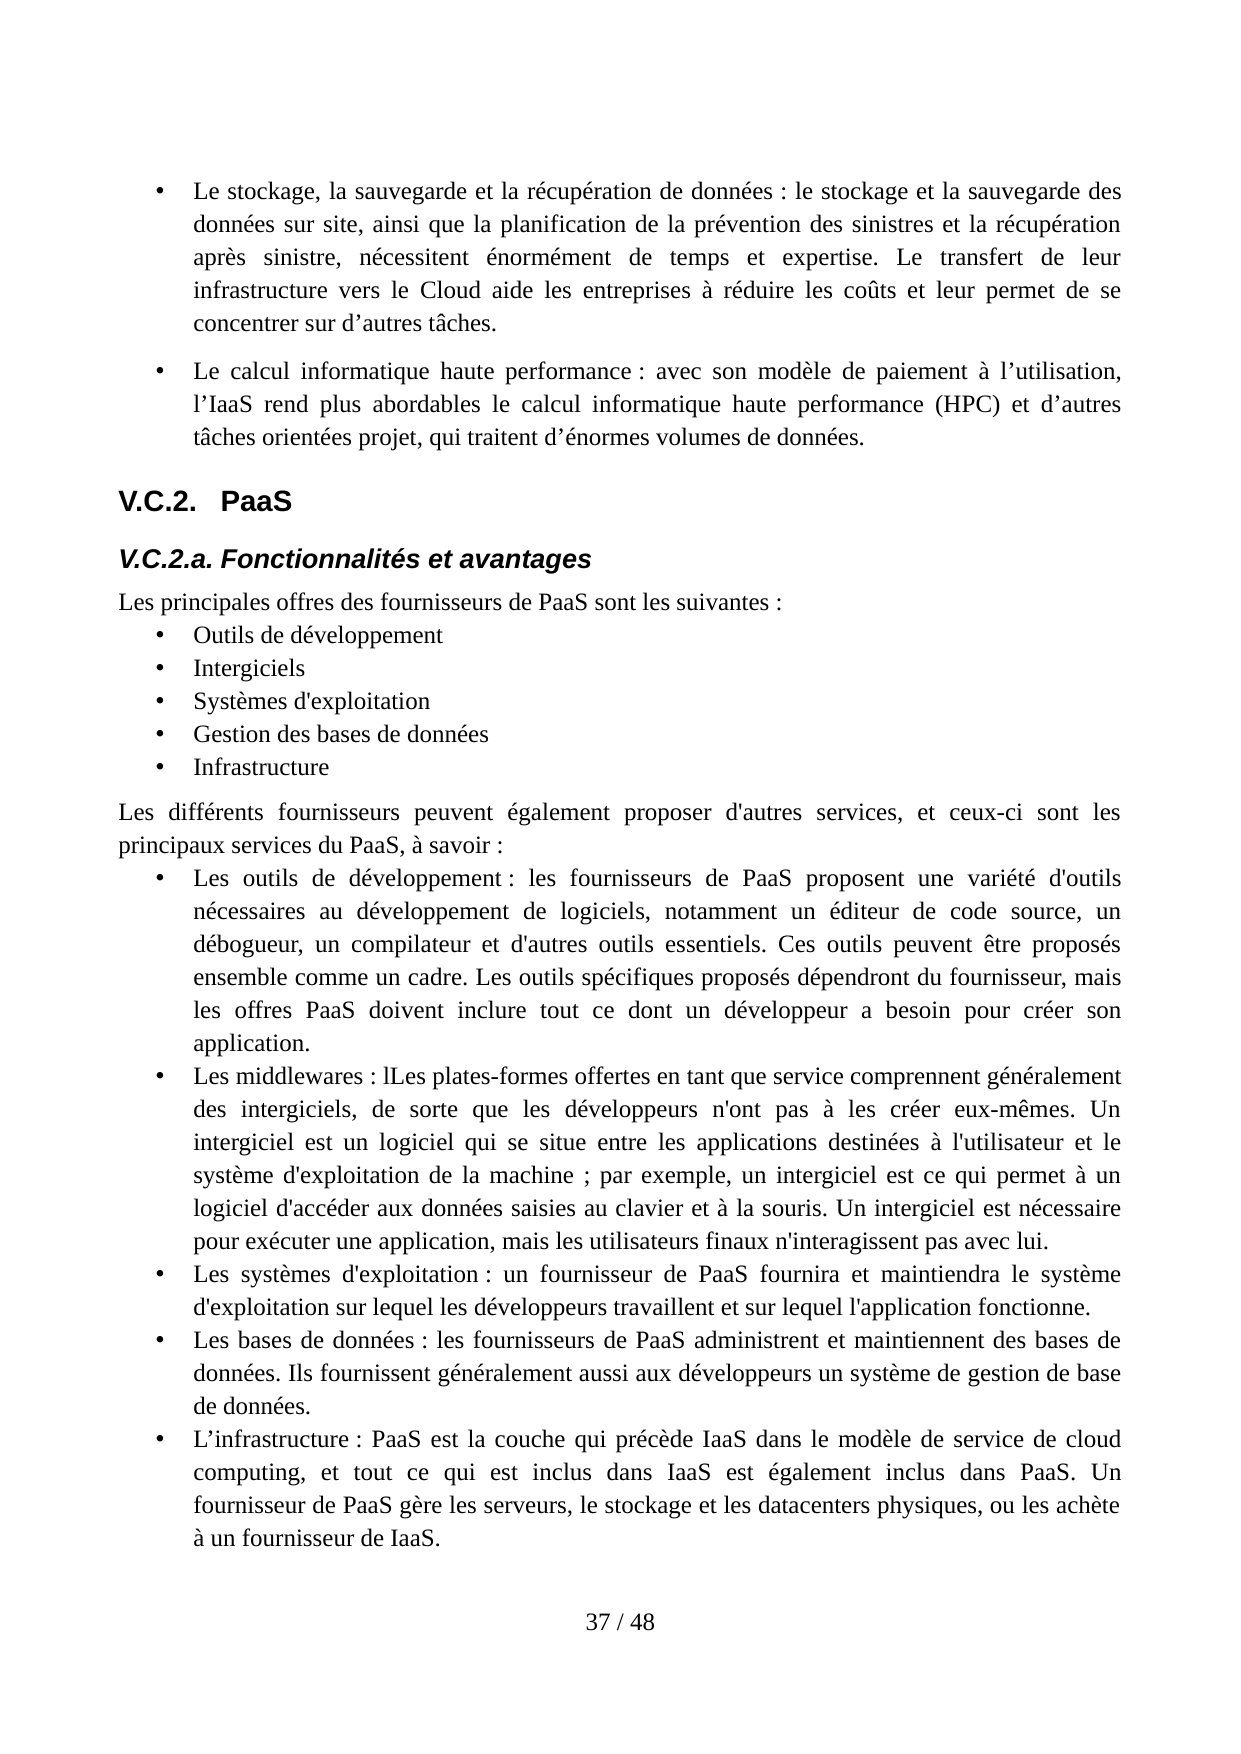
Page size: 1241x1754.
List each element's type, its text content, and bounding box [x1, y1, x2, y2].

subtitle PaaS [118, 484, 1122, 518]
list Intergiciels [156, 653, 1122, 682]
list Les bases de données : les fournisseurs de PaaS administrent et maintiennent des bases de données. Ils fournissent généralement aussi aux développeurs un système de gestion de base de données. [156, 1325, 1122, 1420]
text Les différents fournisseurs peuvent également proposer d'autres services, et ceux-ci sont les principaux services du PaaS, à savoir : [118, 797, 1122, 858]
text Les principales offres des fournisseurs de PaaS sont les suivantes : [118, 587, 1122, 616]
subtitle Fonctionnalités et avantages [118, 543, 1122, 574]
list L’infrastructure : PaaS est la couche qui précède IaaS dans le modèle de service de cloud computing, et tout ce qui est inclus dans IaaS est également inclus dans PaaS. Un fournisseur de PaaS gère les serveurs, le stockage et les datacenters physiques, ou les achète à un fournisseur de IaaS. [156, 1424, 1122, 1552]
list Les middlewares : lLes plates-formes offertes en tant que service comprennent généralement des intergiciels, de sorte que les développeurs n'ont pas à les créer eux-mêmes. Un intergiciel est un logiciel qui se situe entre les applications destinées à l'utilisateur et le système d'exploitation de la machine ; par exemple, un intergiciel est ce qui permet à un logiciel d'accéder aux données saisies au clavier et à la souris. Un intergiciel est nécessaire pour exécuter une application, mais les utilisateurs finaux n'interagissent pas avec lui. [156, 1061, 1122, 1255]
list Le calcul informatique haute performance : avec son modèle de paiement à l’utilisation, l’IaaS rend plus abordables le calcul informatique haute performance (HPC) et d’autres tâches orientées projet, qui traitent d’énormes volumes de données. [156, 356, 1122, 451]
list Les outils de développement : les fournisseurs de PaaS proposent une variété d'outils nécessaires au développement de logiciels, notamment un éditeur de code source, un débogueur, un compilateur et d'autres outils essentiels. Ces outils peuvent être proposés ensemble comme un cadre. Les outils spécifiques proposés dépendront du fournisseur, mais les offres PaaS doivent inclure tout ce dont un développeur a besoin pour créer son application. [156, 863, 1122, 1057]
list Le stockage, la sauvegarde et la récupération de données : le stockage et la sauvegarde des données sur site, ainsi que la planification de la prévention des sinistres et la récupération après sinistre, nécessitent énormément de temps et expertise. Le transfert de leur infrastructure vers le Cloud aide les entreprises à réduire les coûts et leur permet de se concentrer sur d’autres tâches. [156, 176, 1122, 337]
list Les systèmes d'exploitation : un fournisseur de PaaS fournira et maintiendra le système d'exploitation sur lequel les développeurs travaillent et sur lequel l'application fonctionne. [156, 1259, 1122, 1321]
list Gestion des bases de données [156, 719, 1122, 748]
list Outils de développement [156, 620, 1122, 648]
list Systèmes d'exploitation [156, 686, 1122, 714]
list Infrastructure [156, 752, 1122, 781]
